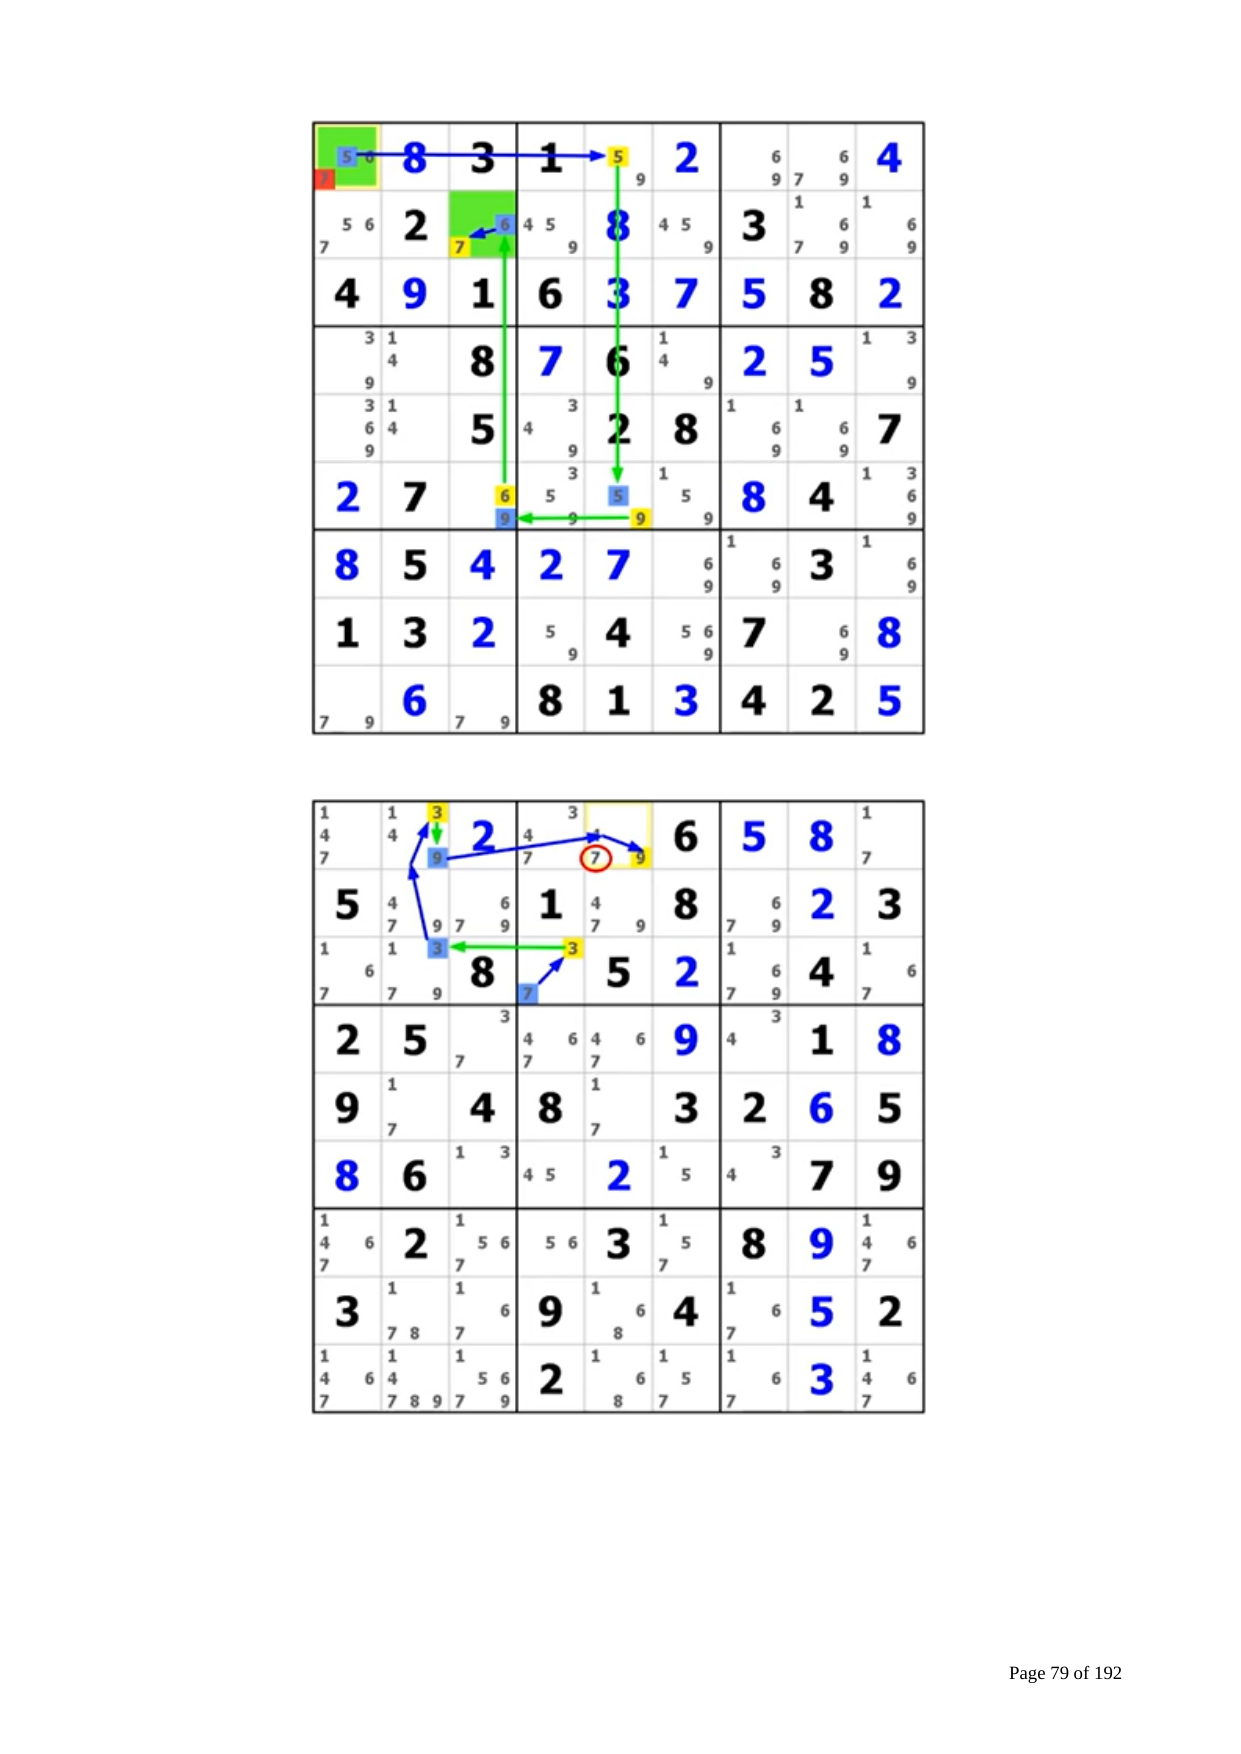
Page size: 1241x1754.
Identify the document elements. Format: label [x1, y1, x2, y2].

picture [309, 799, 932, 1421]
picture [309, 118, 932, 742]
